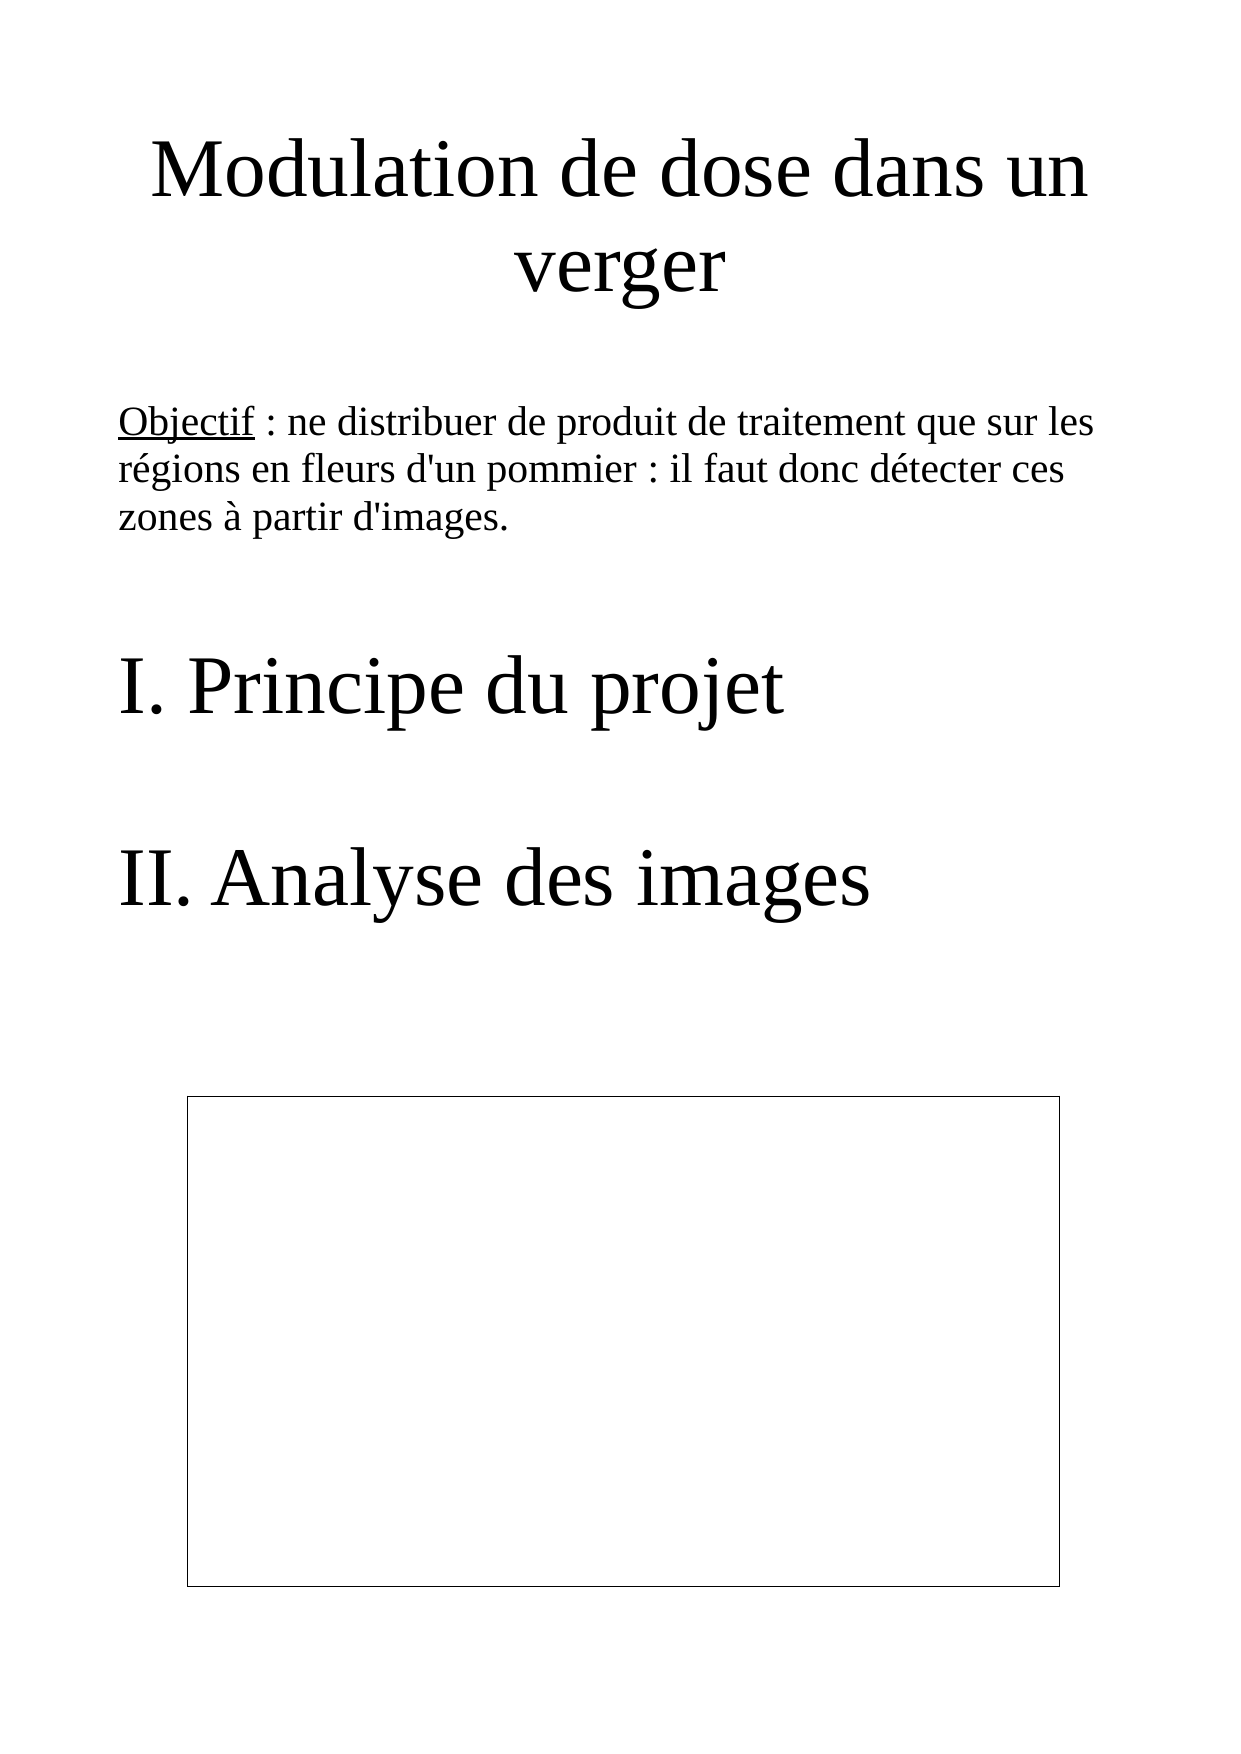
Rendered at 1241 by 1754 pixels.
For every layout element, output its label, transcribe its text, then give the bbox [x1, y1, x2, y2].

text I. Principe du projet [118, 636, 1122, 731]
text Modulation de dose dans un verger [118, 118, 1122, 310]
text Objectif : ne distribuer de produit de traitement que sur les régions en fleurs d'un pommier : il faut donc détecter ces zones à partir d'images. [118, 396, 1122, 540]
text II. Analyse des images [118, 827, 1122, 923]
table_header [188, 1097, 1059, 1586]
